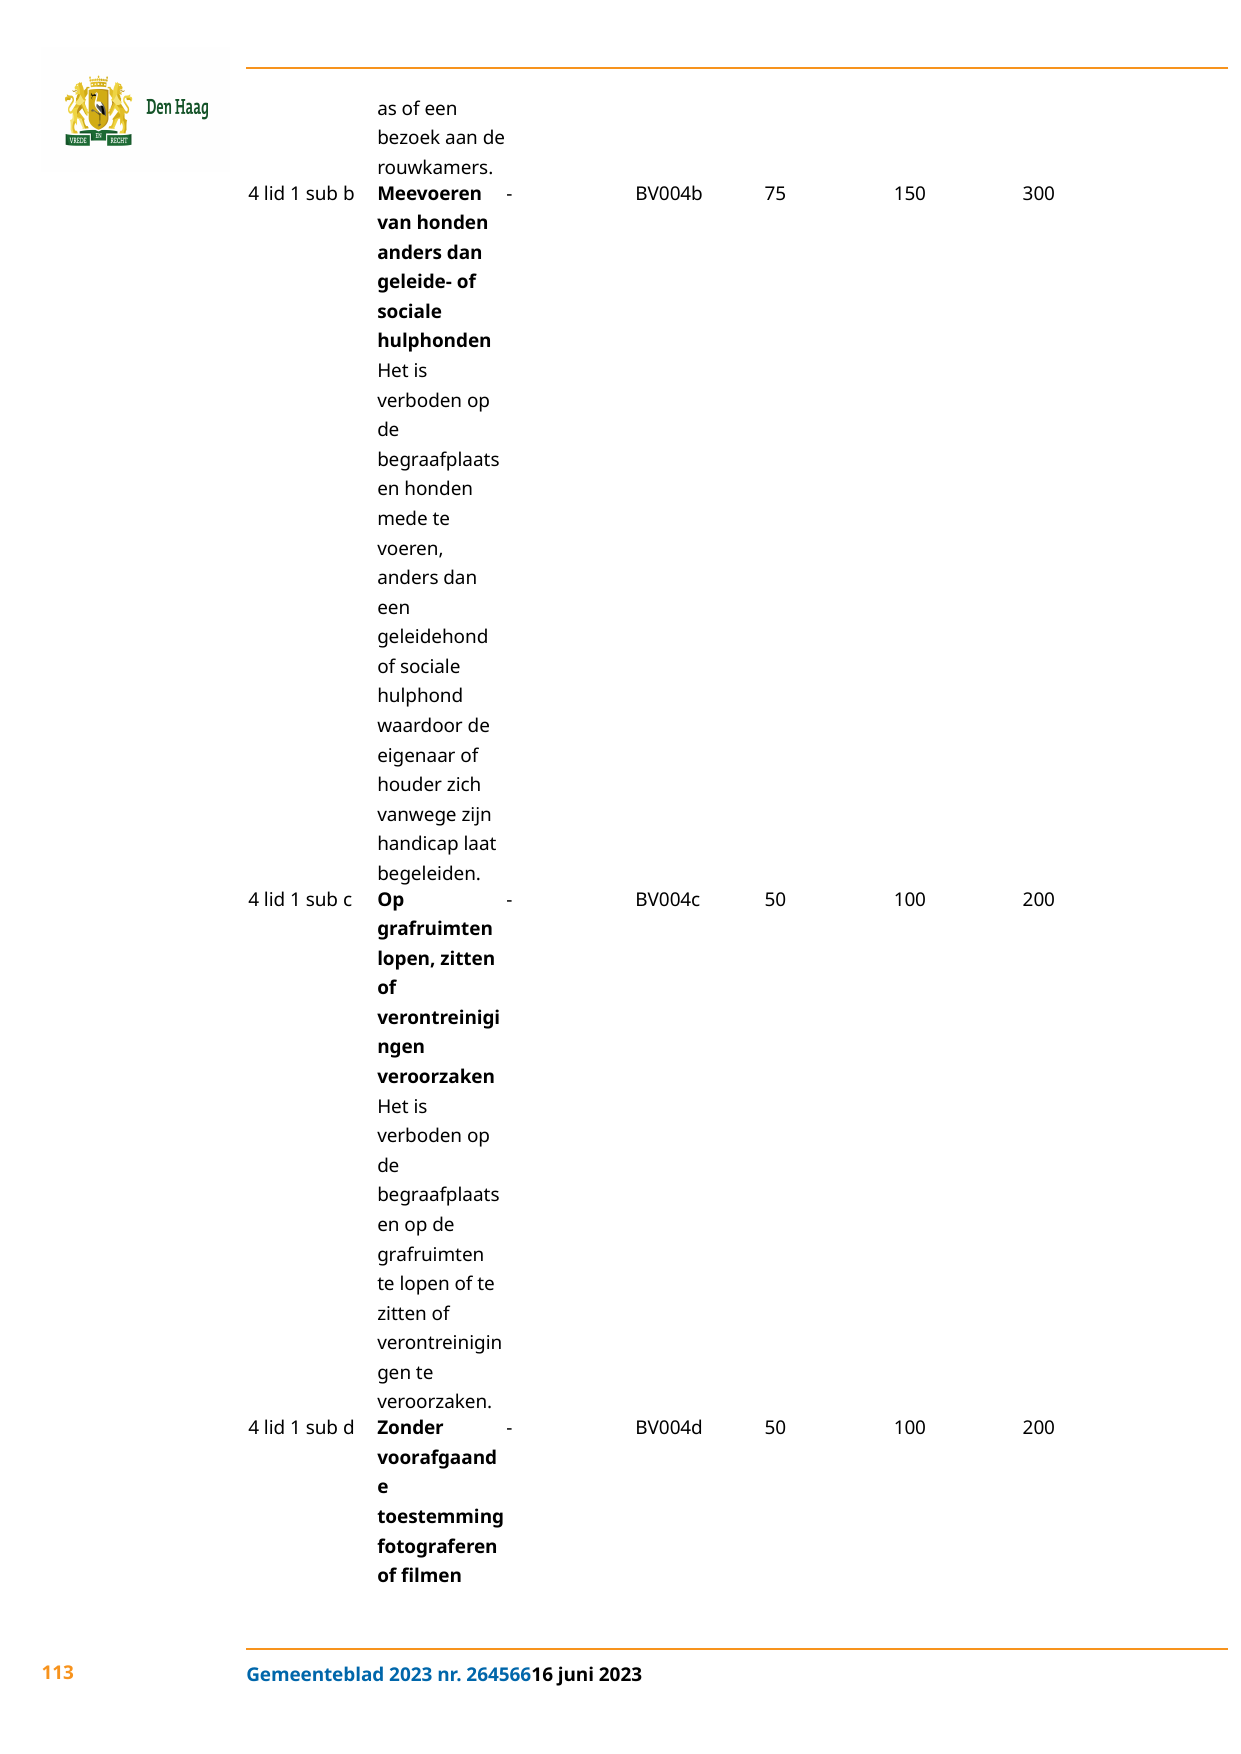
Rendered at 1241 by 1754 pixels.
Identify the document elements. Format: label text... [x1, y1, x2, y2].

table_cell - [506, 95, 635, 180]
table_cell [635, 95, 764, 180]
table_cell [764, 95, 893, 180]
table_cell 50 [764, 1415, 893, 1588]
table_cell 100 [894, 886, 1022, 1414]
table_cell BV004d [635, 1415, 764, 1588]
table_cell - [506, 1415, 635, 1588]
table_cell - [506, 886, 635, 1414]
table_cell 300 [1023, 180, 1152, 886]
table_cell 50 [764, 886, 893, 1414]
picture [41, 47, 231, 172]
table_cell 4 lid 1 sub c [248, 886, 377, 1414]
table_cell 4 lid 1 sub d [248, 1415, 377, 1588]
table_cell as of een bezoek aan de rouwkamers. [377, 95, 506, 180]
table_cell Op grafruimten lopen, zitten of verontreinigingen veroorzaken Het is verboden op de begraafplaatsen op de grafruimten te lopen of te zitten of verontreinigingen te veroorzaken. [377, 886, 506, 1414]
table_cell [248, 95, 377, 180]
table_cell [894, 95, 1022, 180]
table_cell Zonder voorafgaande toestemming fotograferen of filmen [377, 1415, 506, 1588]
table_cell BV004b [635, 180, 764, 886]
table_cell [1023, 95, 1152, 180]
table_cell Meevoeren van honden anders dan geleide- of sociale hulphonden Het is verboden op de begraafplaatsen honden mede te voeren, anders dan een geleidehond of sociale hulphond waardoor de eigenaar of houder zich vanwege zijn handicap laat begeleiden. [377, 180, 506, 886]
table_cell - [506, 180, 635, 886]
table_cell BV004c [635, 886, 764, 1414]
table_cell 200 [1023, 1415, 1152, 1588]
table_cell 75 [764, 180, 893, 886]
table_cell 100 [894, 1415, 1022, 1588]
table_cell 4 lid 1 sub b [248, 180, 377, 886]
table_cell 200 [1023, 886, 1152, 1414]
table_cell 150 [894, 180, 1022, 886]
